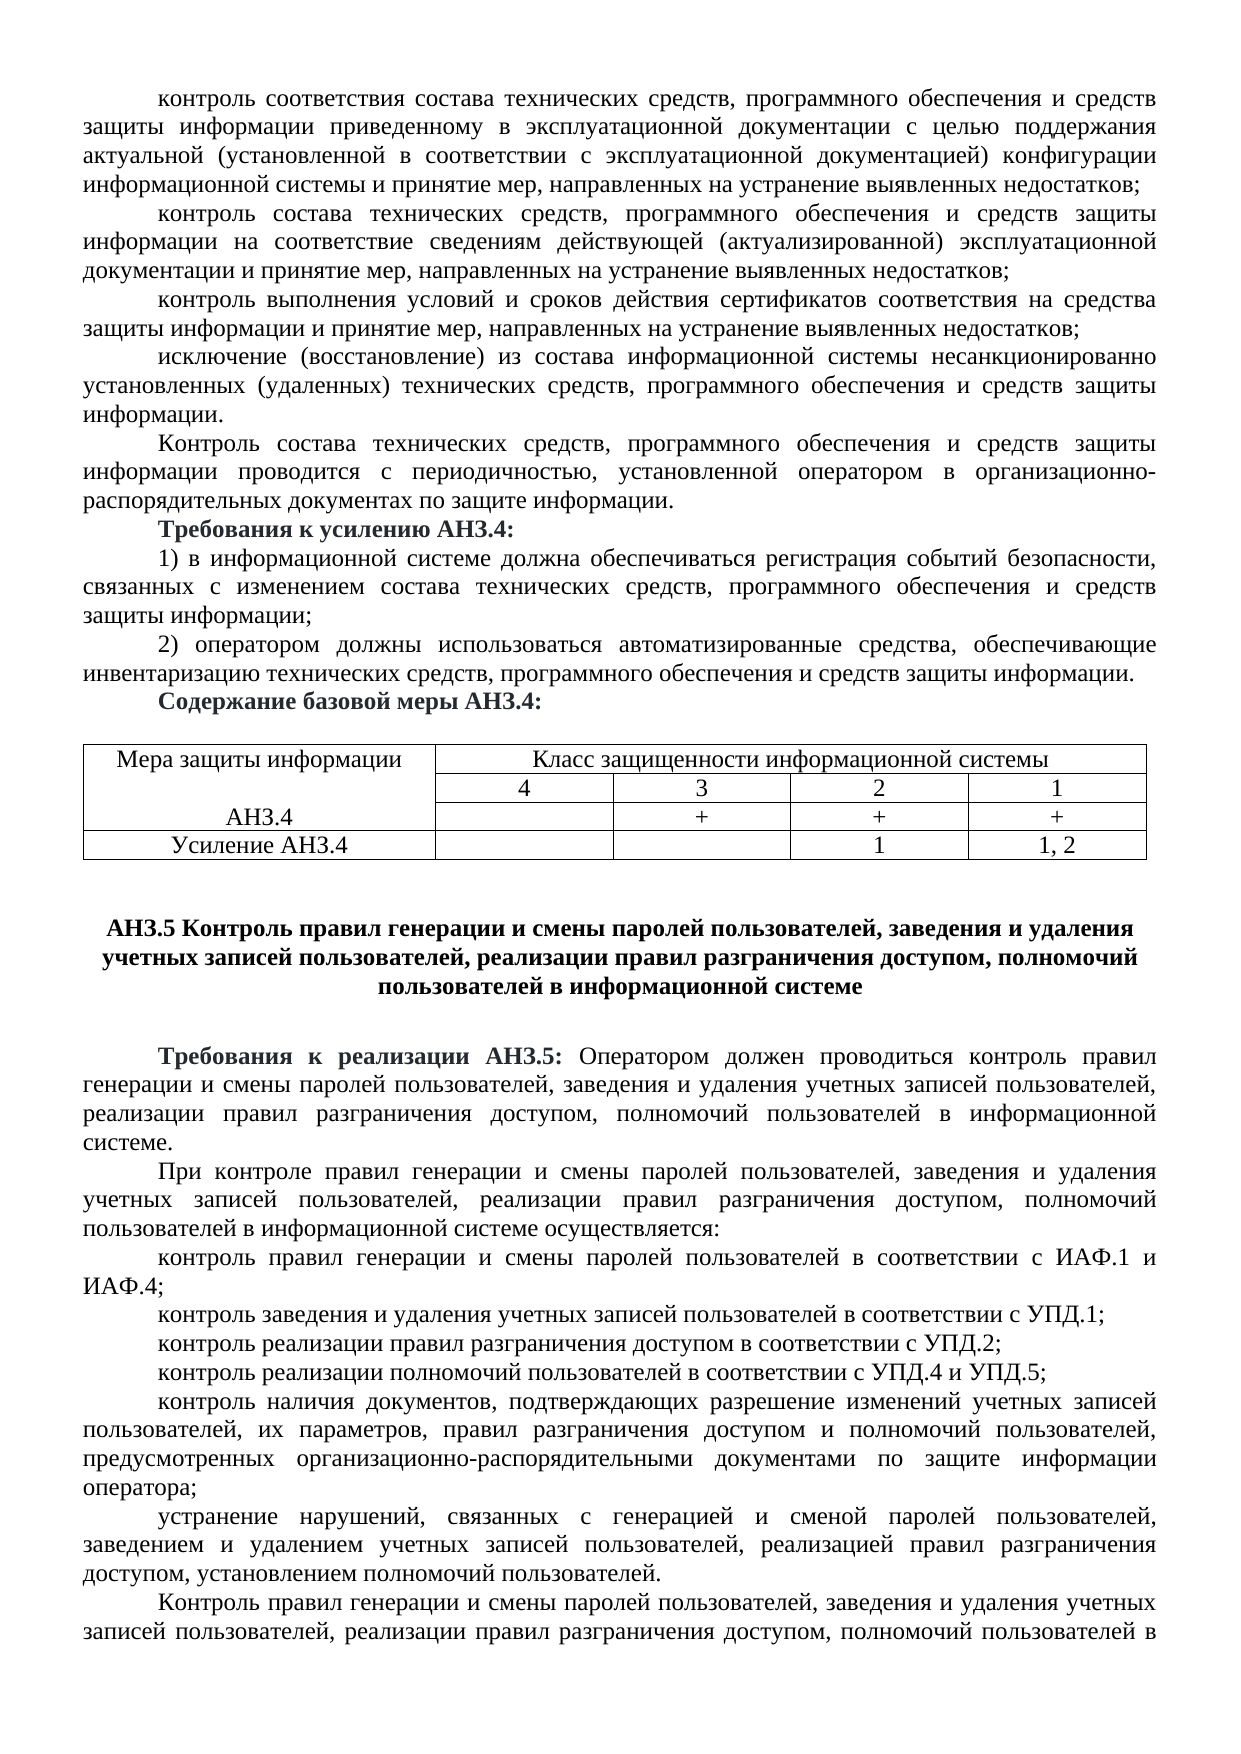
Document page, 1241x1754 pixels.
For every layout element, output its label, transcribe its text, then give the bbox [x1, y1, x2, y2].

table_cell + [969, 803, 1146, 830]
text контроль состава технических средств, программного обеспечения и средств защиты информации на соответствие сведениям действующей (актуализированной) эксплуатационной документации и принятие мер, направленных на устранение выявленных недостатков; [83, 198, 1157, 284]
text контроль правил генерации и смены паролей пользователей в соответствии с ИАФ.1 и ИАФ.4; [83, 1242, 1157, 1299]
table_cell 1, 2 [969, 831, 1146, 859]
text контроль реализации правил разграничения доступом в соответствии с УПД.2; [83, 1328, 1157, 1357]
table_cell 1 [791, 831, 968, 859]
table_cell [436, 803, 613, 830]
table_cell + [791, 803, 968, 830]
text Контроль состава технических средств, программного обеспечения и средств защиты информации проводится с периодичностью, установленной оператором в организационно-распорядительных документах по защите информации. [83, 428, 1157, 514]
table_cell АНЗ.4 [84, 802, 435, 830]
table_header Мера защиты информации [84, 745, 435, 802]
table_cell [614, 831, 790, 859]
text контроль соответствия состава технических средств, программного обеспечения и средств защиты информации приведенному в эксплуатационной документации с целью поддержания актуальной (установленной в соответствии с эксплуатационной документацией) конфигурации информационной системы и принятие мер, направленных на устранение выявленных недостатков; [83, 83, 1157, 198]
text Требования к реализации АНЗ.5: Оператором должен проводиться контроль правил генерации и смены паролей пользователей, заведения и удаления учетных записей пользователей, реализации правил разграничения доступом, полномочий пользователей в информационной системе. [83, 1041, 1157, 1156]
text Контроль правил генерации и смены паролей пользователей, заведения и удаления учетных записей пользователей, реализации правил разграничения доступом, полномочий пользователей в [83, 1587, 1157, 1644]
text контроль заведения и удаления учетных записей пользователей в соответствии с УПД.1; [83, 1299, 1157, 1328]
text контроль наличия документов, подтверждающих разрешение изменений учетных записей пользователей, их параметров, правил разграничения доступом и полномочий пользователей, предусмотренных организационно-распорядительными документами по защите информации оператора; [83, 1386, 1157, 1501]
table_cell 2 [791, 774, 968, 802]
table_cell 1 [969, 774, 1146, 802]
text 1) в информационной системе должна обеспечиваться регистрация событий безопасности, связанных с изменением состава технических средств, программного обеспечения и средств защиты информации; [83, 543, 1157, 629]
table_cell [436, 831, 613, 859]
text исключение (восстановление) из состава информационной системы несанкционированно установленных (удаленных) технических средств, программного обеспечения и средств защиты информации. [83, 341, 1157, 428]
text контроль реализации полномочий пользователей в соответствии с УПД.4 и УПД.5; [83, 1357, 1157, 1386]
text При контроле правил генерации и смены паролей пользователей, заведения и удаления учетных записей пользователей, реализации правил разграничения доступом, полномочий пользователей в информационной системе осуществляется: [83, 1156, 1157, 1242]
text контроль выполнения условий и сроков действия сертификатов соответствия на средства защиты информации и принятие мер, направленных на устранение выявленных недостатков; [83, 284, 1157, 341]
table_cell 3 [614, 774, 790, 802]
text Содержание базовой меры АНЗ.4: [83, 686, 1157, 715]
text устранение нарушений, связанных с генерацией и сменой паролей пользователей, заведением и удалением учетных записей пользователей, реализацией правил разграничения доступом, установлением полномочий пользователей. [83, 1501, 1157, 1587]
table_header Класс защищенности информационной системы [436, 745, 1146, 773]
text 2) оператором должны использоваться автоматизированные средства, обеспечивающие инвентаризацию технических средств, программного обеспечения и средств защиты информации. [83, 629, 1157, 686]
subtitle АНЗ.5 Контроль правил генерации и смены паролей пользователей, заведения и удаления учетных записей пользователей, реализации правил разграничения доступом, полномочий пользователей в информационной системе [83, 913, 1157, 999]
table_cell Усиление АНЗ.4 [84, 831, 435, 859]
table_cell 4 [436, 774, 613, 802]
text Требования к усилению АНЗ.4: [83, 514, 1157, 543]
table_cell + [614, 803, 790, 830]
